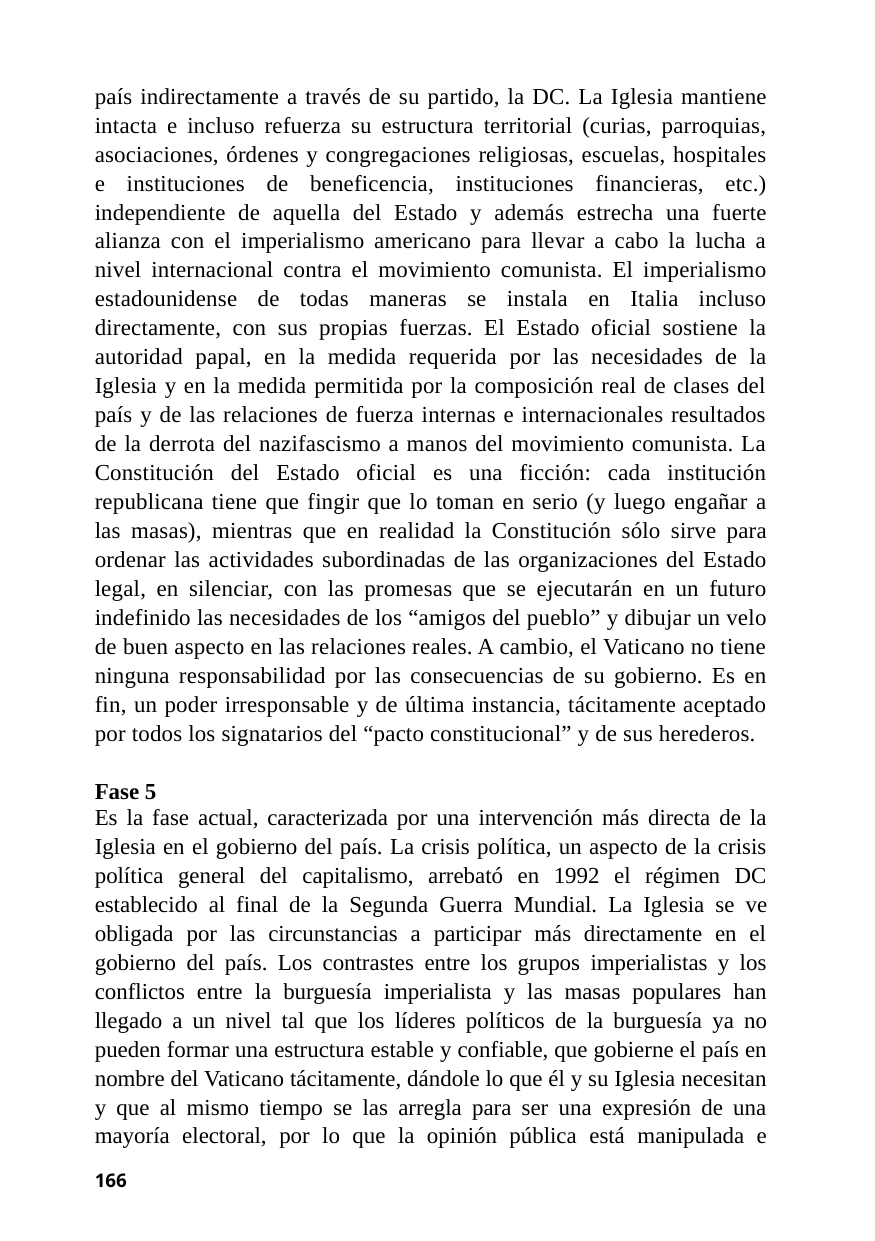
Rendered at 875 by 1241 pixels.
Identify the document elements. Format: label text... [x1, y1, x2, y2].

text país indirectamente a través de su partido, la DC. La Iglesia mantiene intacta e incluso refuerza su estructura territorial (curias, parroquias, asociaciones, órdenes y congregaciones religiosas, escuelas, hospitales e instituciones de beneficencia, instituciones financieras, etc.) independiente de aquella del Estado y además estrecha una fuerte alianza con el imperialismo americano para llevar a cabo la lucha a nivel internacional contra el movimiento comunista. El imperialismo estadounidense de todas maneras se instala en Italia incluso directamente, con sus propias fuerzas. El Estado oficial sostiene la autoridad papal, en la medida requerida por las necesidades de la Iglesia y en la medida permitida por la composición real de clases del país y de las relaciones de fuerza internas e internacionales resultados de la derrota del nazifascismo a manos del movimiento comunista. La Constitución del Estado oficial es una ficción: cada institución republicana tiene que fingir que lo toman en serio (y luego engañar a las masas), mientras que en realidad la Constitución sólo sirve para ordenar las actividades subordinadas de las organizaciones del Estado legal, en silenciar, con las promesas que se ejecutarán en un futuro indefinido las necesidades de los “amigos del pueblo” y dibujar un velo de buen aspecto en las relaciones reales. A cambio, el Vaticano no tiene ninguna responsabilidad por las consecuencias de su gobierno. Es en fin, un poder irresponsable y de última instancia, tácitamente aceptado por todos los signatarios del “pacto constitucional” y de sus herederos. [94, 83, 768, 746]
text Es la fase actual, caracterizada por una intervención más directa de la Iglesia en el gobierno del país. La crisis política, un aspecto de la crisis política general del capitalismo, arrebató en 1992 el régimen DC establecido al final de la Segunda Guerra Mundial. La Iglesia se ve obligada por las circunstancias a participar más directamente en el gobierno del país. Los contrastes entre los grupos imperialistas y los conflictos entre la burguesía imperialista y las masas populares han llegado a un nivel tal que los líderes políticos de la burguesía ya no pueden formar una estructura estable y confiable, que gobierne el país en nombre del Vaticano tácitamente, dándole lo que él y su Iglesia necesitan y que al mismo tiempo se las arregla para ser una expresión de una mayoría electoral, por lo que la opinión pública está manipulada e [94, 804, 768, 1149]
text Fase 5 [94, 778, 768, 804]
